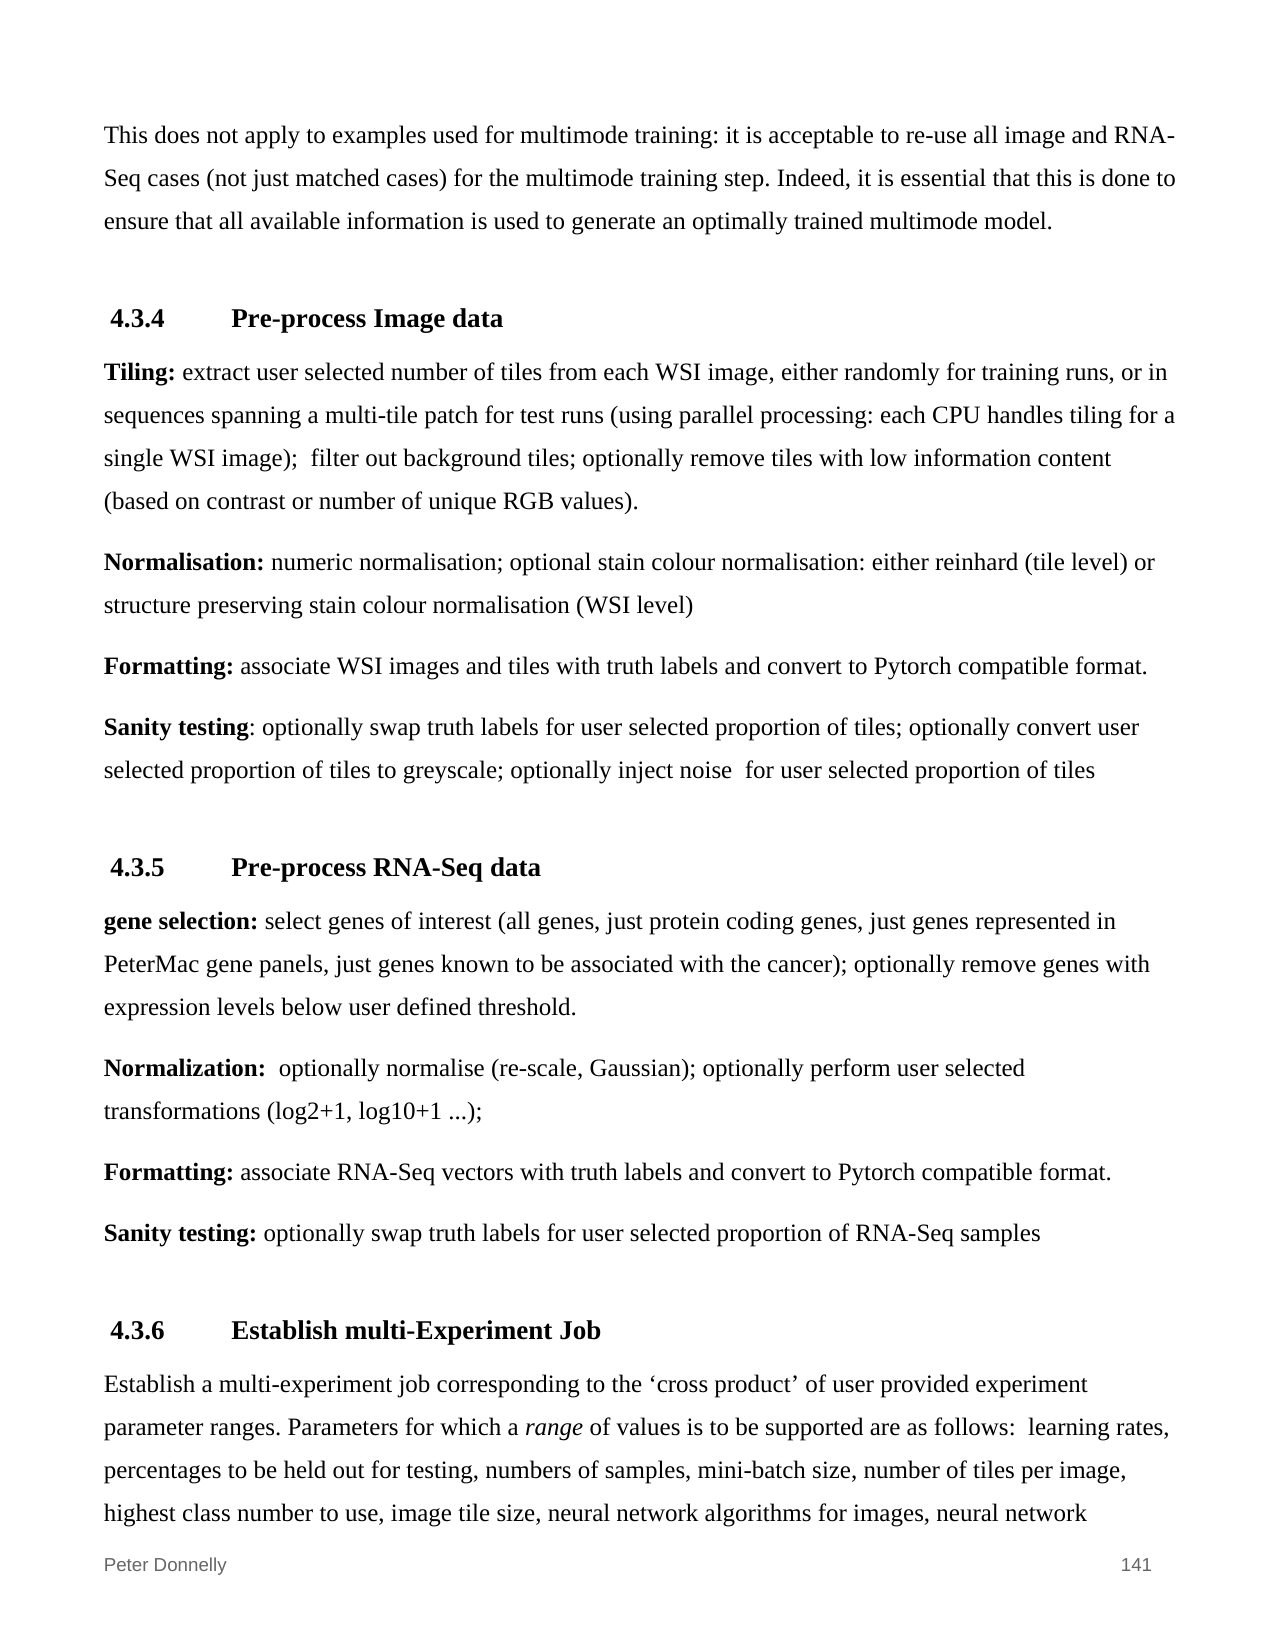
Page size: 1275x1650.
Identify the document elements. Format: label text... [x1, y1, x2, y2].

text Establish a multi-experiment job corresponding to the ‘cross product’ of user provided experiment parameter ranges. Parameters for which a range of values is to be supported are as follows: learning rates, percentages to be held out for testing, numbers of samples, mini-batch size, number of tiles per image, highest class number to use, image tile size, neural network algorithms for images, neural network [103, 1369, 1181, 1527]
subtitle Establish multi-Experiment Job [103, 1314, 1181, 1346]
subtitle Pre-process Image data [103, 302, 1181, 333]
text Formatting: associate WSI images and tiles with truth labels and convert to Pytorch compatible format. [103, 651, 1181, 680]
text Sanity testing: optionally swap truth labels for user selected proportion of RNA-Seq samples [103, 1218, 1181, 1247]
subtitle Pre-process RNA-Seq data [103, 851, 1181, 883]
text Sanity testing: optionally swap truth labels for user selected proportion of tiles; optionally convert user selected proportion of tiles to greyscale; optionally inject noise for user selected proportion of tiles [103, 712, 1181, 784]
text Tiling: extract user selected number of tiles from each WSI image, either randomly for training runs, or in sequences spanning a multi-tile patch for test runs (using parallel processing: each CPU handles tiling for a single WSI image); filter out background tiles; optionally remove tiles with low information content (based on contrast or number of unique RGB values). [103, 357, 1181, 515]
text This does not apply to examples used for multimode training: it is acceptable to re-use all image and RNA-Seq cases (not just matched cases) for the multimode training step. Indeed, it is essential that this is done to ensure that all available information is used to generate an optimally trained multimode model. [103, 120, 1181, 235]
text Normalisation: numeric normalisation; optional stain colour normalisation: either reinhard (tile level) or structure preserving stain colour normalisation (WSI level) [103, 547, 1181, 619]
text Normalization: optionally normalise (re-scale, Gaussian); optionally perform user selected transformations (log2+1, log10+1 ...); [103, 1053, 1181, 1125]
text Formatting: associate RNA-Seq vectors with truth labels and convert to Pytorch compatible format. [103, 1157, 1181, 1186]
text gene selection: select genes of interest (all genes, just protein coding genes, just genes represented in PeterMac gene panels, just genes known to be associated with the cancer); optionally remove genes with expression levels below user defined threshold. [103, 906, 1181, 1021]
